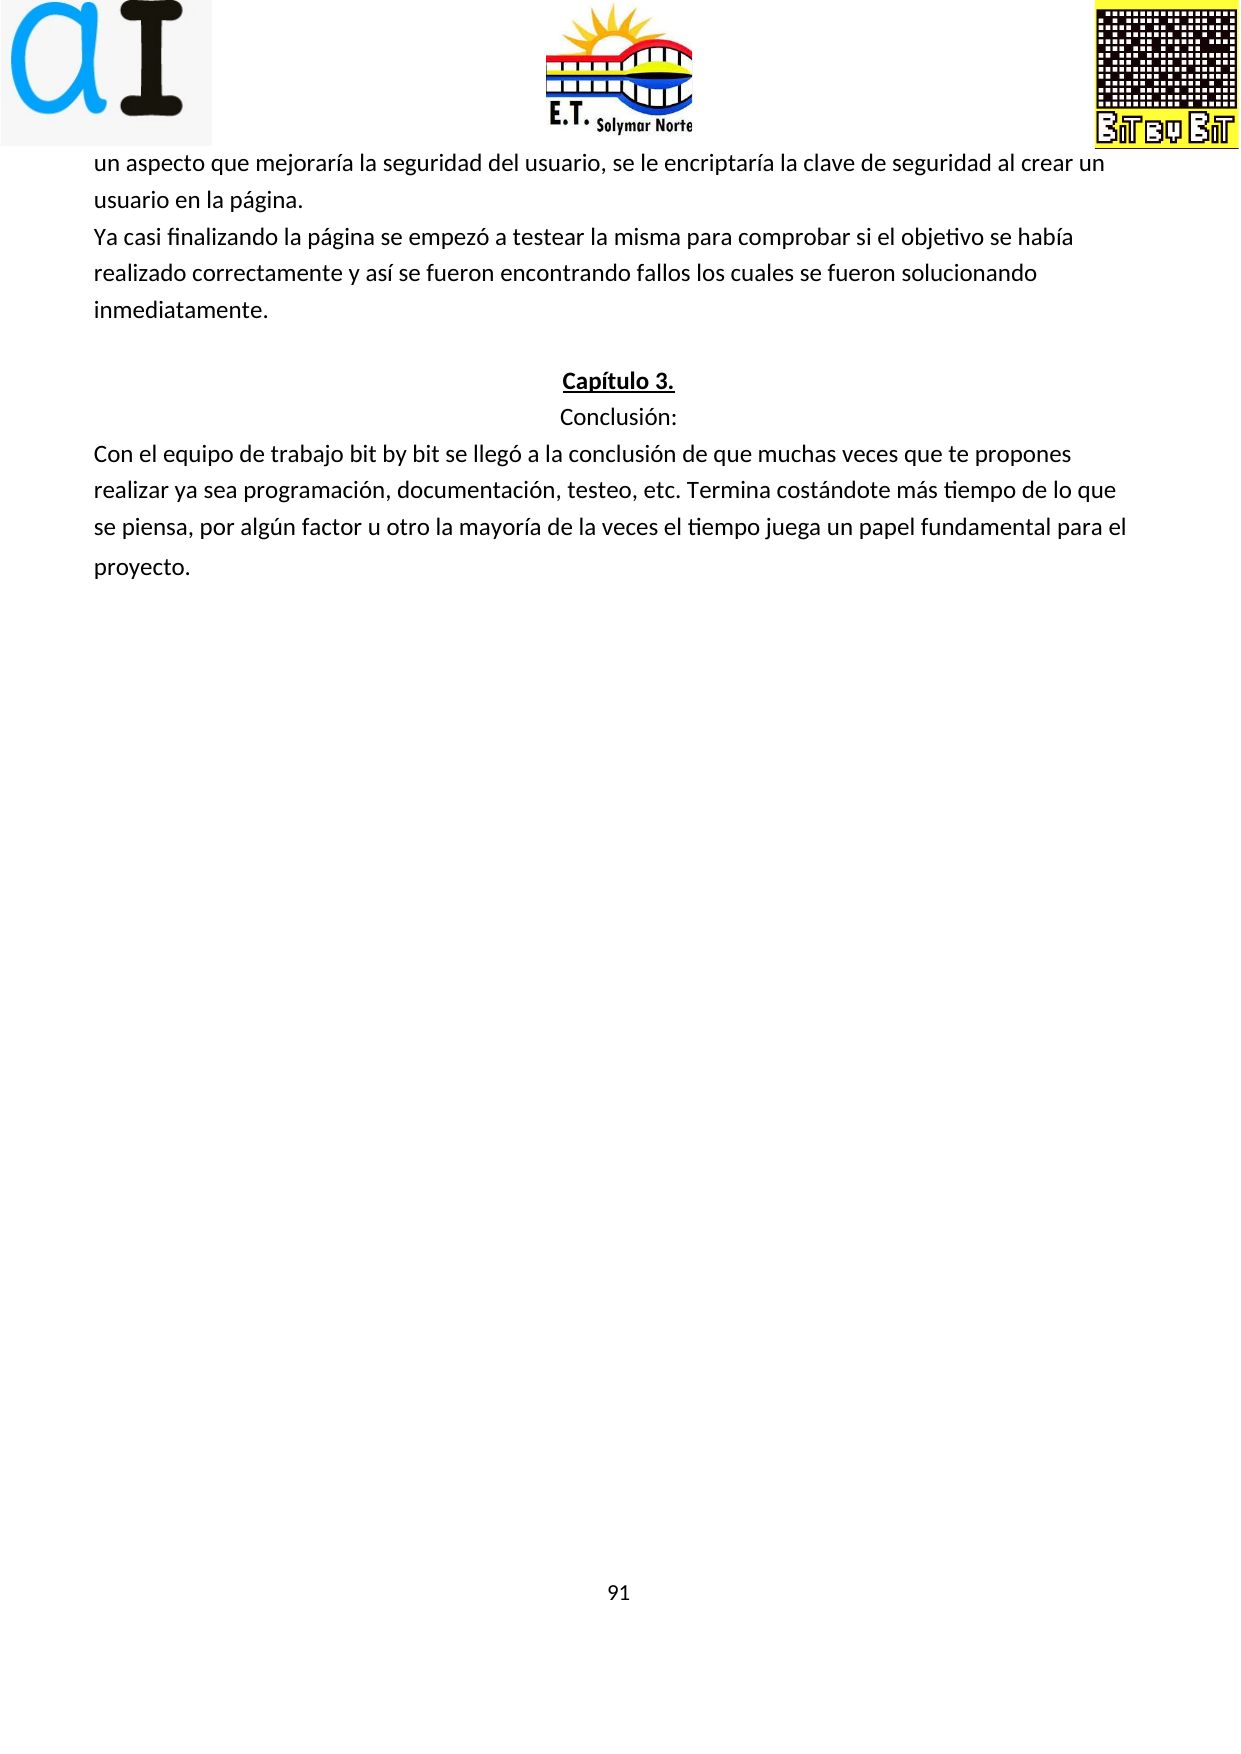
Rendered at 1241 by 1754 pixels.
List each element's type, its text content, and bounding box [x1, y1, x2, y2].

picture [546, 0, 693, 146]
picture [1094, 0, 1239, 149]
text Ya casi finalizando la página se empezó a testear la misma para comprobar si el objetivo se había realizado correctamente y así se fueron encontrando fallos los cuales se fueron solucionando inmediatamente. [94, 221, 1143, 324]
text un aspecto que mejoraría la seguridad del usuario, se le encriptaría la clave de seguridad al crear un usuario en la página. [94, 148, 1143, 215]
text Capítulo 3. [94, 365, 1143, 395]
text Conclusión: [94, 401, 1143, 432]
text Con el equipo de trabajo bit by bit se llegó a la conclusión de que muchas veces que te propones realizar ya sea programación, documentación, testeo, etc. Termina costándote más tiempo de lo que se piensa, por algún factor u otro la mayoría de la veces el tiempo juega un papel fundamental para el proyecto. [94, 438, 1143, 582]
picture [0, 0, 212, 146]
